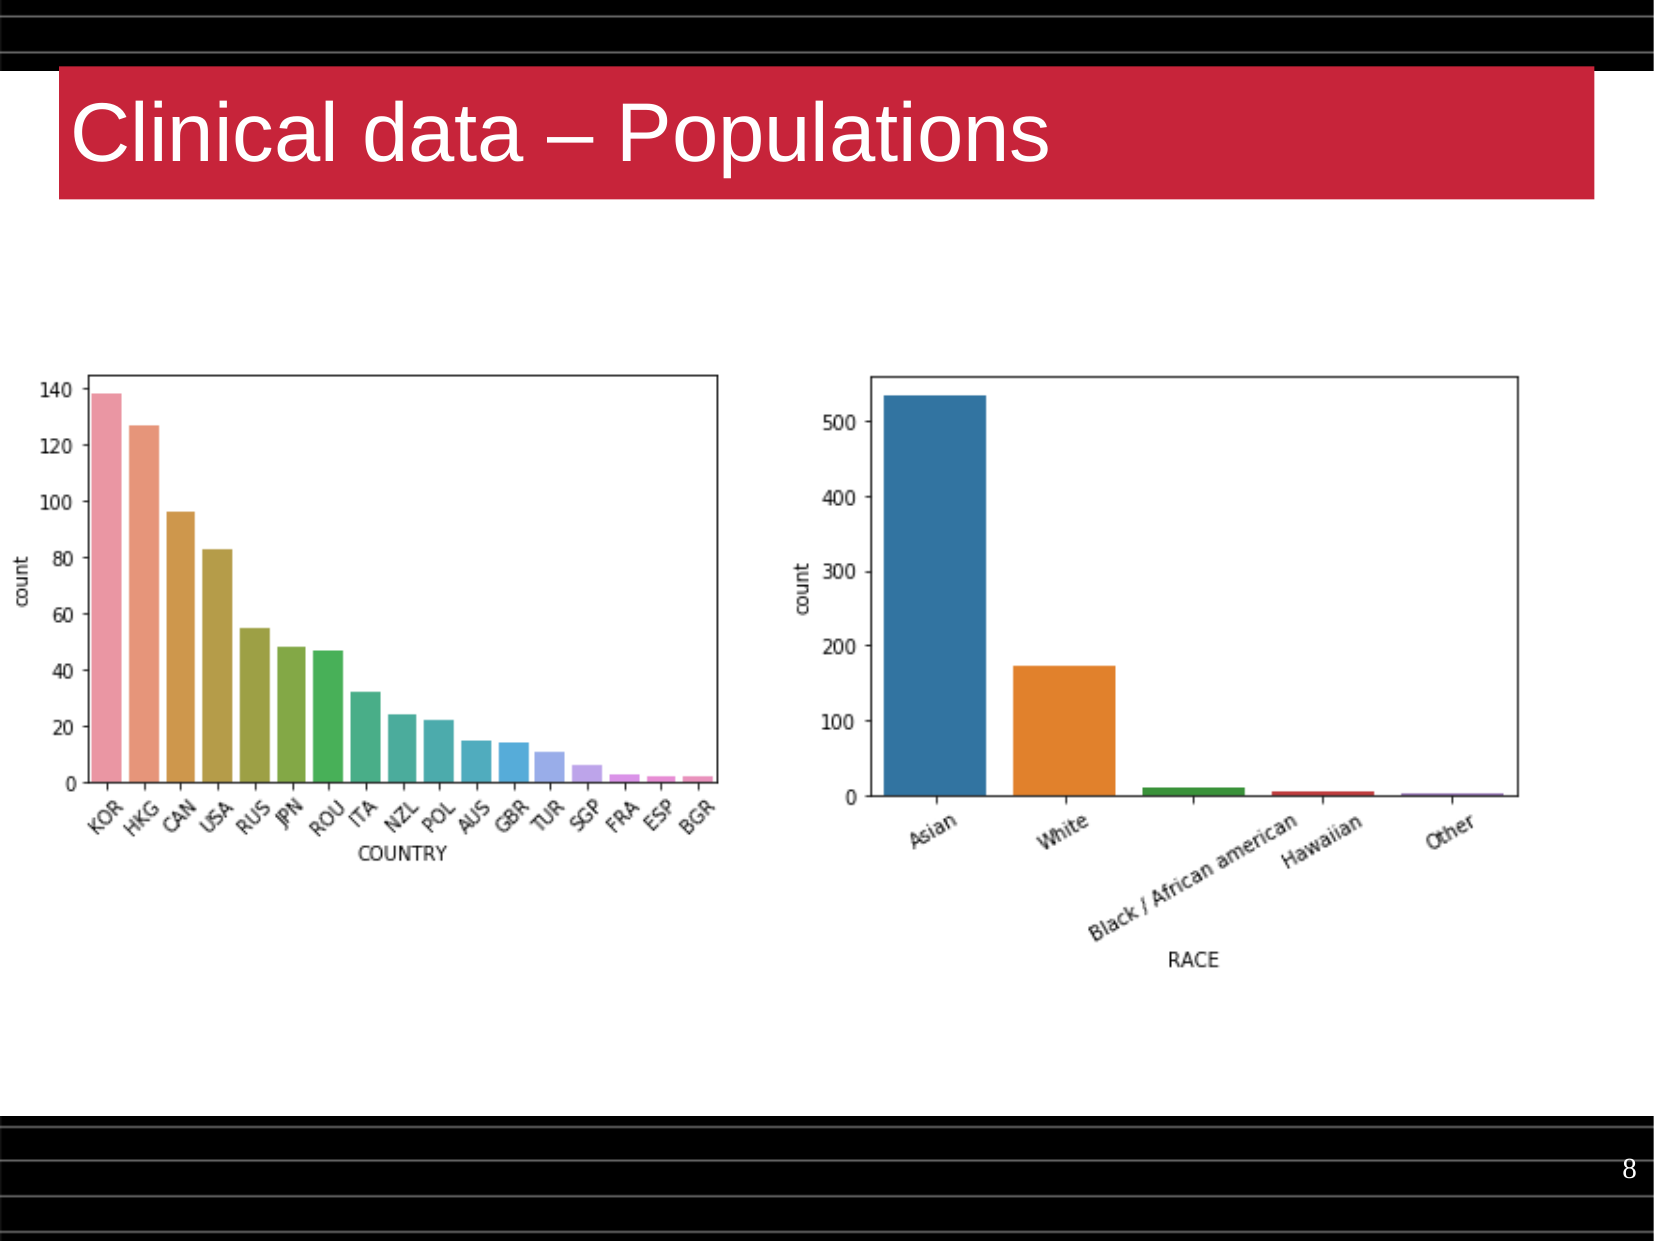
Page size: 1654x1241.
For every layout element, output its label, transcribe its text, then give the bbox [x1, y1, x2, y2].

title Clinical data – Populations [59, 66, 1595, 200]
picture [780, 363, 1531, 985]
picture [0, 0, 1654, 71]
picture [0, 1116, 1654, 1241]
picture [0, 362, 732, 878]
